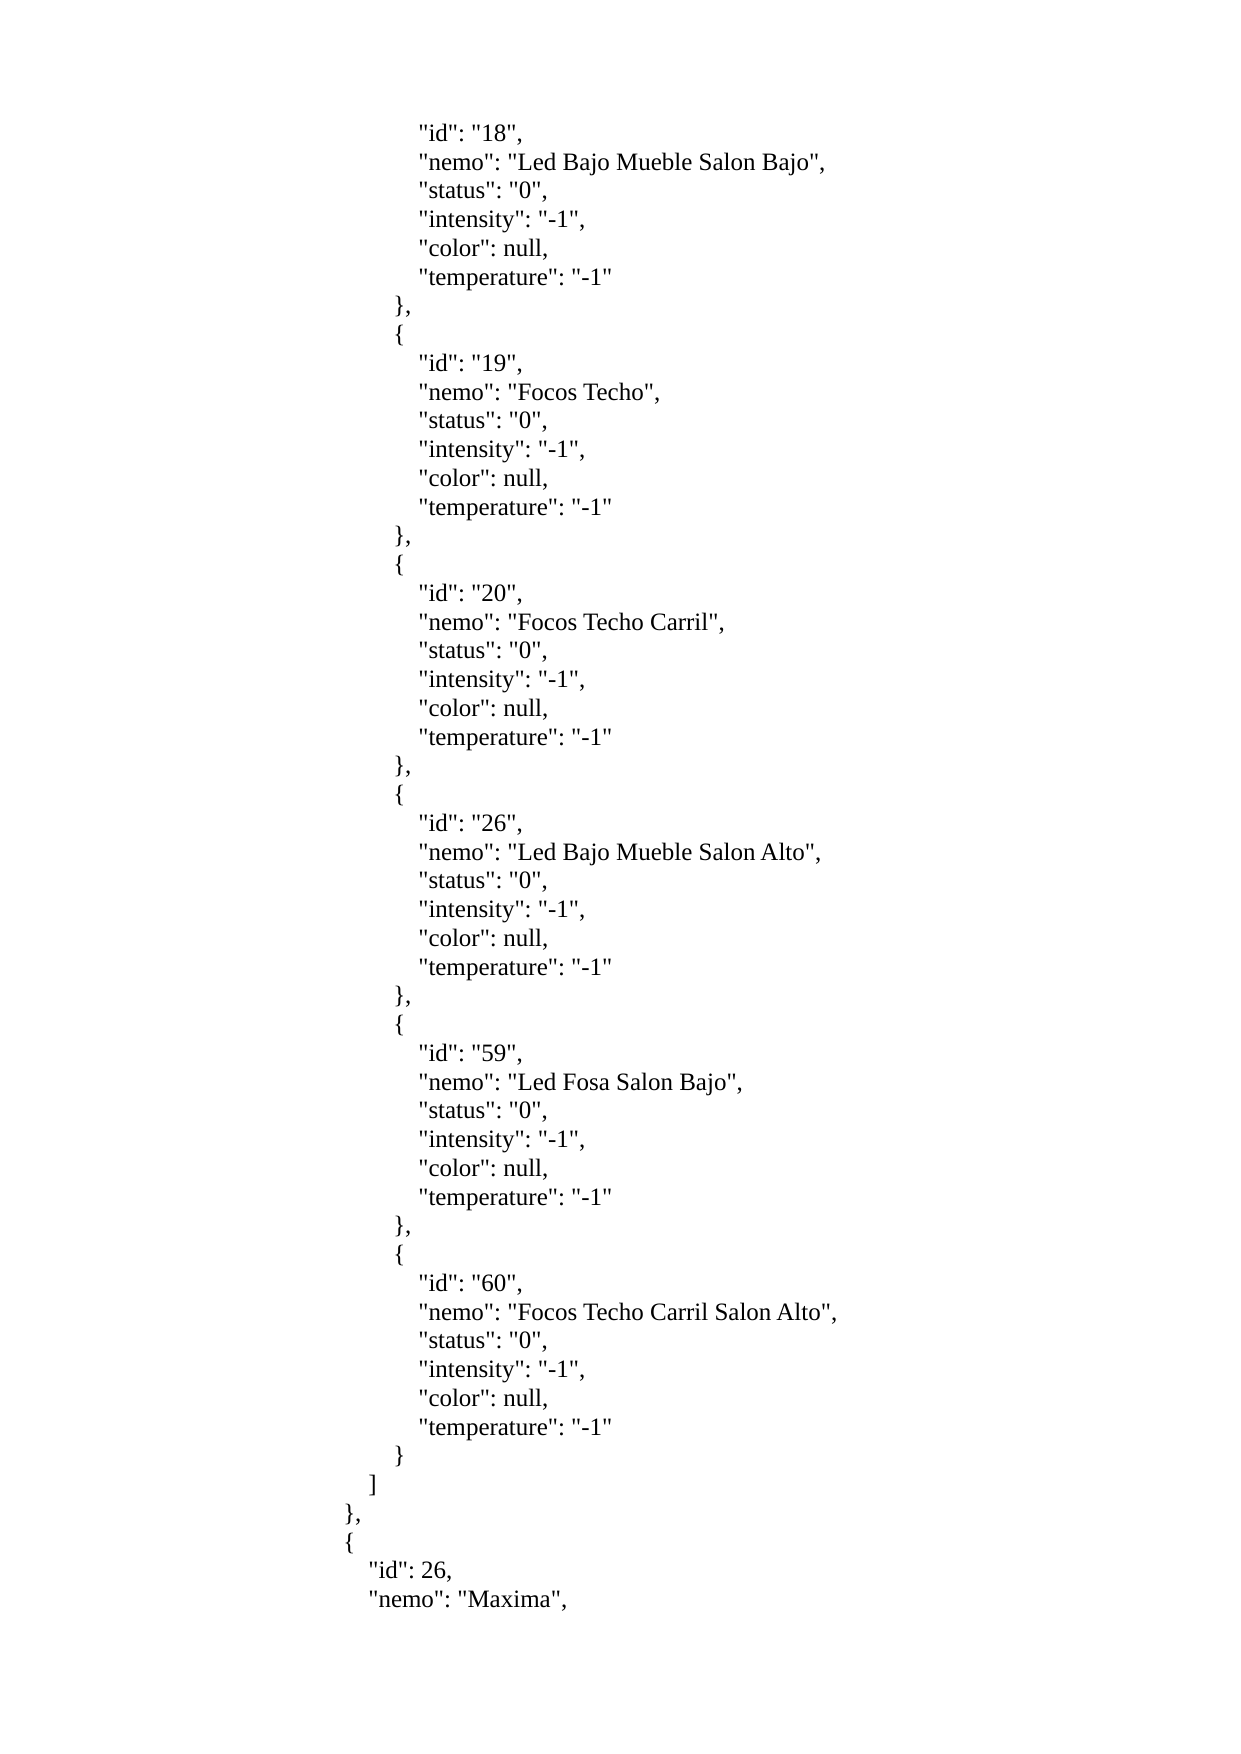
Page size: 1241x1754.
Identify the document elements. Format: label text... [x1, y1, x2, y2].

text { [118, 549, 1122, 578]
text "id": "20", [118, 578, 1122, 607]
text }, [118, 981, 1122, 1009]
text "temperature": "-1" [118, 1182, 1122, 1211]
text "nemo": "Led Bajo Mueble Salon Alto", [118, 837, 1122, 866]
text "color": null, [118, 1383, 1122, 1412]
text "id": 26, [118, 1556, 1122, 1584]
text } [118, 1441, 1122, 1469]
text }, [118, 1211, 1122, 1239]
text "temperature": "-1" [118, 492, 1122, 521]
text "color": null, [118, 923, 1122, 952]
text "intensity": "-1", [118, 1354, 1122, 1383]
text "status": "0", [118, 1096, 1122, 1124]
text "status": "0", [118, 866, 1122, 894]
text "nemo": "Focos Techo Carril Salon Alto", [118, 1297, 1122, 1326]
text "nemo": "Led Bajo Mueble Salon Bajo", [118, 147, 1122, 176]
text }, [118, 1498, 1122, 1527]
text "color": null, [118, 463, 1122, 492]
text "nemo": "Maxima", [118, 1584, 1122, 1613]
text "temperature": "-1" [118, 952, 1122, 981]
text "id": "60", [118, 1268, 1122, 1297]
text "intensity": "-1", [118, 894, 1122, 923]
text "intensity": "-1", [118, 434, 1122, 463]
text "color": null, [118, 233, 1122, 262]
text }, [118, 291, 1122, 319]
text }, [118, 521, 1122, 549]
text "nemo": "Led Fosa Salon Bajo", [118, 1067, 1122, 1096]
text "status": "0", [118, 176, 1122, 204]
text "id": "19", [118, 348, 1122, 377]
text "id": "18", [118, 118, 1122, 147]
text "nemo": "Focos Techo", [118, 377, 1122, 406]
text "intensity": "-1", [118, 204, 1122, 233]
text "status": "0", [118, 636, 1122, 664]
text { [118, 1239, 1122, 1268]
text "nemo": "Focos Techo Carril", [118, 607, 1122, 636]
text "color": null, [118, 1153, 1122, 1182]
text { [118, 1009, 1122, 1038]
text { [118, 779, 1122, 808]
text "temperature": "-1" [118, 1412, 1122, 1441]
text }, [118, 751, 1122, 779]
text ] [118, 1469, 1122, 1498]
text { [118, 1527, 1122, 1556]
text "status": "0", [118, 406, 1122, 434]
text "color": null, [118, 693, 1122, 722]
text "id": "59", [118, 1038, 1122, 1067]
text "intensity": "-1", [118, 1124, 1122, 1153]
text "intensity": "-1", [118, 664, 1122, 693]
text "id": "26", [118, 808, 1122, 837]
text "temperature": "-1" [118, 722, 1122, 751]
text "status": "0", [118, 1326, 1122, 1354]
text "temperature": "-1" [118, 262, 1122, 291]
text { [118, 319, 1122, 348]
